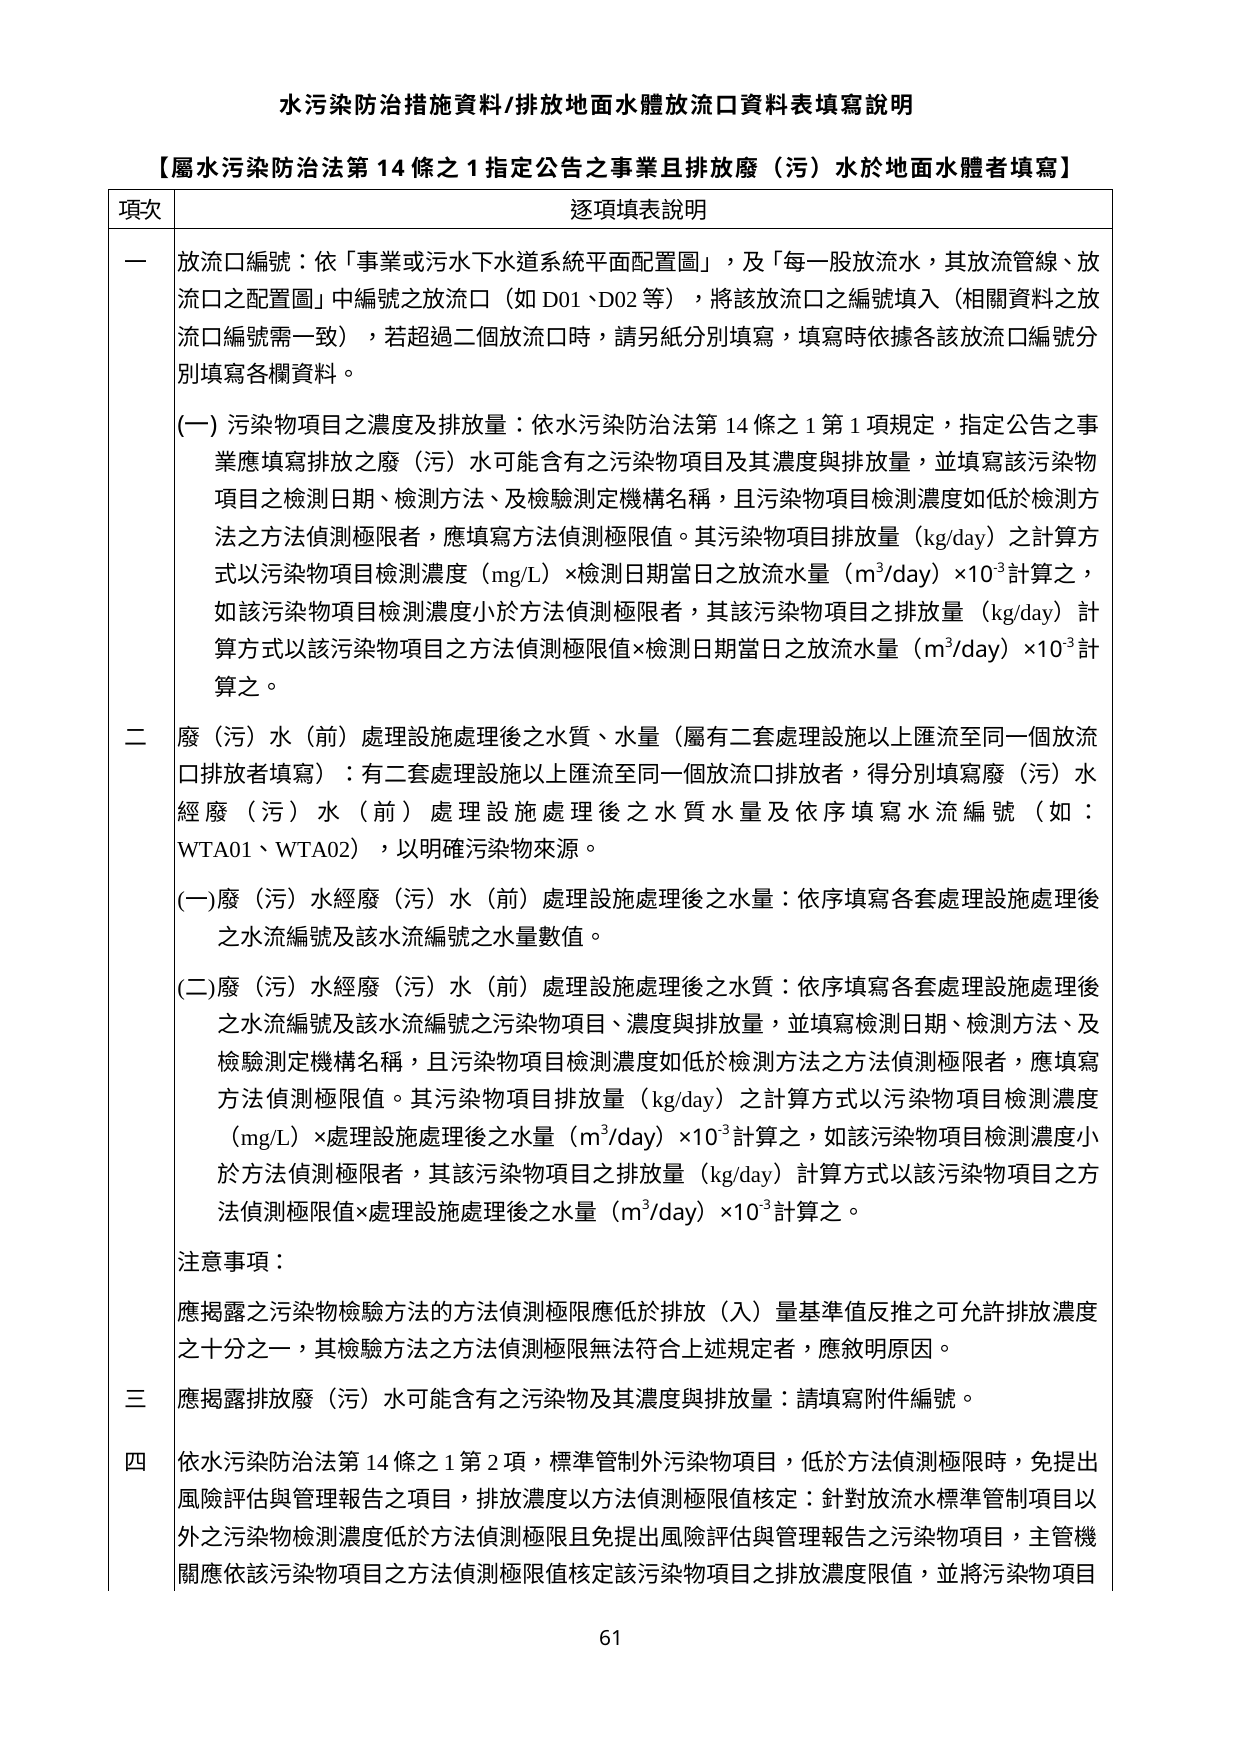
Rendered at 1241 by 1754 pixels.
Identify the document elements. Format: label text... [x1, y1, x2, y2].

table_cell 一 [109, 229, 174, 704]
table_cell [109, 1229, 174, 1366]
table_cell 二 [109, 704, 174, 1229]
table_header 逐項填表說明 [175, 190, 1112, 228]
table_header 項次 [109, 190, 174, 228]
text 【屬水污染防治法第14條之1指定公告之事業且排放廢（污）水於地面水體者填寫】 [116, 147, 1114, 185]
text 水污染防治措施資料/排放地面水體放流口資料表填寫說明 [116, 85, 1076, 122]
table_cell 四 [109, 1429, 174, 1591]
table_cell 三 [109, 1366, 174, 1429]
table_cell 依水污染防治法第14條之1第2項，標準管制外污染物項目，低於方法偵測極限時，免提出風險評估與管理報告之項目，排放濃度以方法偵測極限值核定：針對放流水標準管制項目以外之污染物檢測濃度低於方法偵測極限且免提出風險評估與管理報告之污染物項目，主管機關應依該污染物項目之方法偵測極限值核定該污染物項目之排放濃度限值，並將污染物項目 [175, 1429, 1112, 1591]
table_cell 放流口編號：依「事業或污水下水道系統平面配置圖」，及「每一股放流水，其放流管線、放流口之配置圖」中編號之放流口（如D01、D02等），將該放流口之編號填入（相關資料之放流口編號需一致），若超過二個放流口時，請另紙分別填寫，填寫時依據各該放流口編號分別填寫各欄資料。 污染物項目之濃度及排放量：依水污染防治法第14條之1第1項規定，指定公告之事業應填寫排放之廢（污）水可能含有之污染物項目及其濃度與排放量，並填寫該污染物項目之檢測日期、檢測方法、及檢驗測定機構名稱，且污染物項目檢測濃度如低於檢測方法之方法偵測極限者，應填寫方法偵測極限值。其污染物項目排放量（kg/day）之計算方式以污染物項目檢測濃度（mg/L）×檢測日期當日之放流水量（m3/day）×10-3計算之，如該污染物項目檢測濃度小於方法偵測極限者，其該污染物項目之排放量（kg/day）計算方式以該污染物項目之方法偵測極限值×檢測日期當日之放流水量（m3/day）×10-3計算之。 [175, 229, 1112, 704]
table_cell 注意事項： 應揭露之污染物檢驗方法的方法偵測極限應低於排放（入）量基準值反推之可允許排放濃度之十分之一，其檢驗方法之方法偵測極限無法符合上述規定者，應敘明原因。 [175, 1229, 1112, 1366]
table_cell 應揭露排放廢（污）水可能含有之污染物及其濃度與排放量：請填寫附件編號。 [175, 1366, 1112, 1429]
table_cell 廢（污）水（前）處理設施處理後之水質、水量（屬有二套處理設施以上匯流至同一個放流口排放者填寫）：有二套處理設施以上匯流至同一個放流口排放者，得分別填寫廢（污）水經廢（污）水（前）處理設施處理後之水質水量及依序填寫水流編號（如：WTA01、WTA02），以明確污染物來源。 廢（污）水經廢（污）水（前）處理設施處理後之水量：依序填寫各套處理設施處理後之水流編號及該水流編號之水量數值。 廢（污）水經廢（污）水（前）處理設施處理後之水質：依序填寫各套處理設施處理後之水流編號及該水流編號之污染物項目、濃度與排放量，並填寫檢測日期、檢測方法、及檢驗測定機構名稱，且污染物項目檢測濃度如低於檢測方法之方法偵測極限者，應填寫方法偵測極限值。其污染物項目排放量（kg/day）之計算方式以污染物項目檢測濃度（mg/L）×處理設施處理後之水量（m3/day）×10-3計算之，如該污染物項目檢測濃度小於方法偵測極限者，其該污染物項目之排放量（kg/day）計算方式以該污染物項目之方法偵測極限值×處理設施處理後之水量（m3/day）×10-3計算之。 [175, 704, 1112, 1229]
